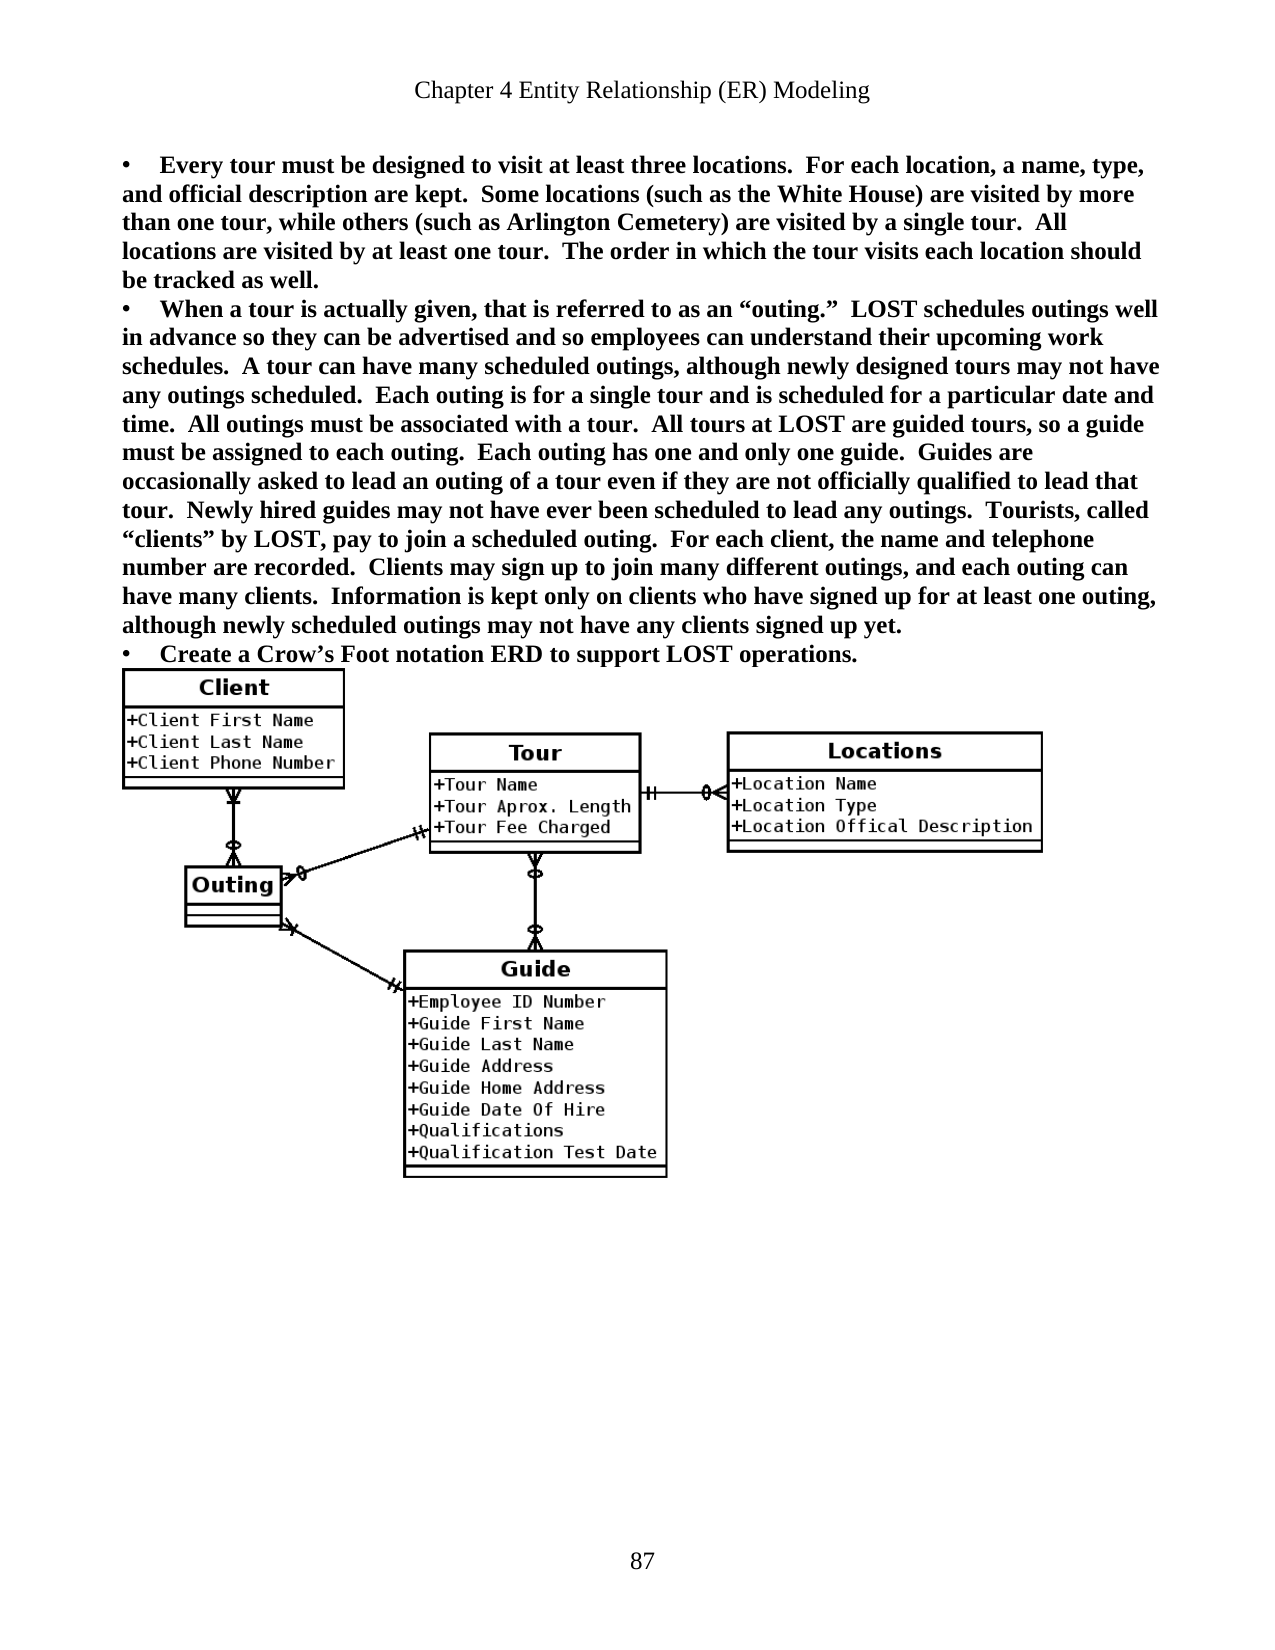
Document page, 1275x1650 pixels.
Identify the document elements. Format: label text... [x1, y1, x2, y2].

list Every tour must be designed to visit at least three locations. For each location, a name, type, and official description are kept. Some locations (such as the White House) are visited by more than one tour, while others (such as Arlington Cemetery) are visited by a single tour. All locations are visited by at least one tour. The order in which the tour visits each location should be tracked as well. [84, 150, 1162, 294]
list When a tour is actually given, that is referred to as an “outing.” LOST schedules outings well in advance so they can be advertised and so employees can understand their upcoming work schedules. A tour can have many scheduled outings, although newly designed tours may not have any outings scheduled. Each outing is for a single tour and is scheduled for a particular date and time. All outings must be associated with a tour. All tours at LOST are guided tours, so a guide must be assigned to each outing. Each outing has one and only one guide. Guides are occasionally asked to lead an outing of a tour even if they are not officially qualified to lead that tour. Newly hired guides may not have ever been scheduled to lead any outings. Tourists, called “clients” by LOST, pay to join a scheduled outing. For each client, the name and telephone number are recorded. Clients may sign up to join many different outings, and each outing can have many clients. Information is kept only on clients who have signed up for at least one outing, although newly scheduled outings may not have any clients signed up yet. [84, 294, 1162, 639]
list Create a Crow’s Foot notation ERD to support LOST operations. [84, 639, 1162, 667]
